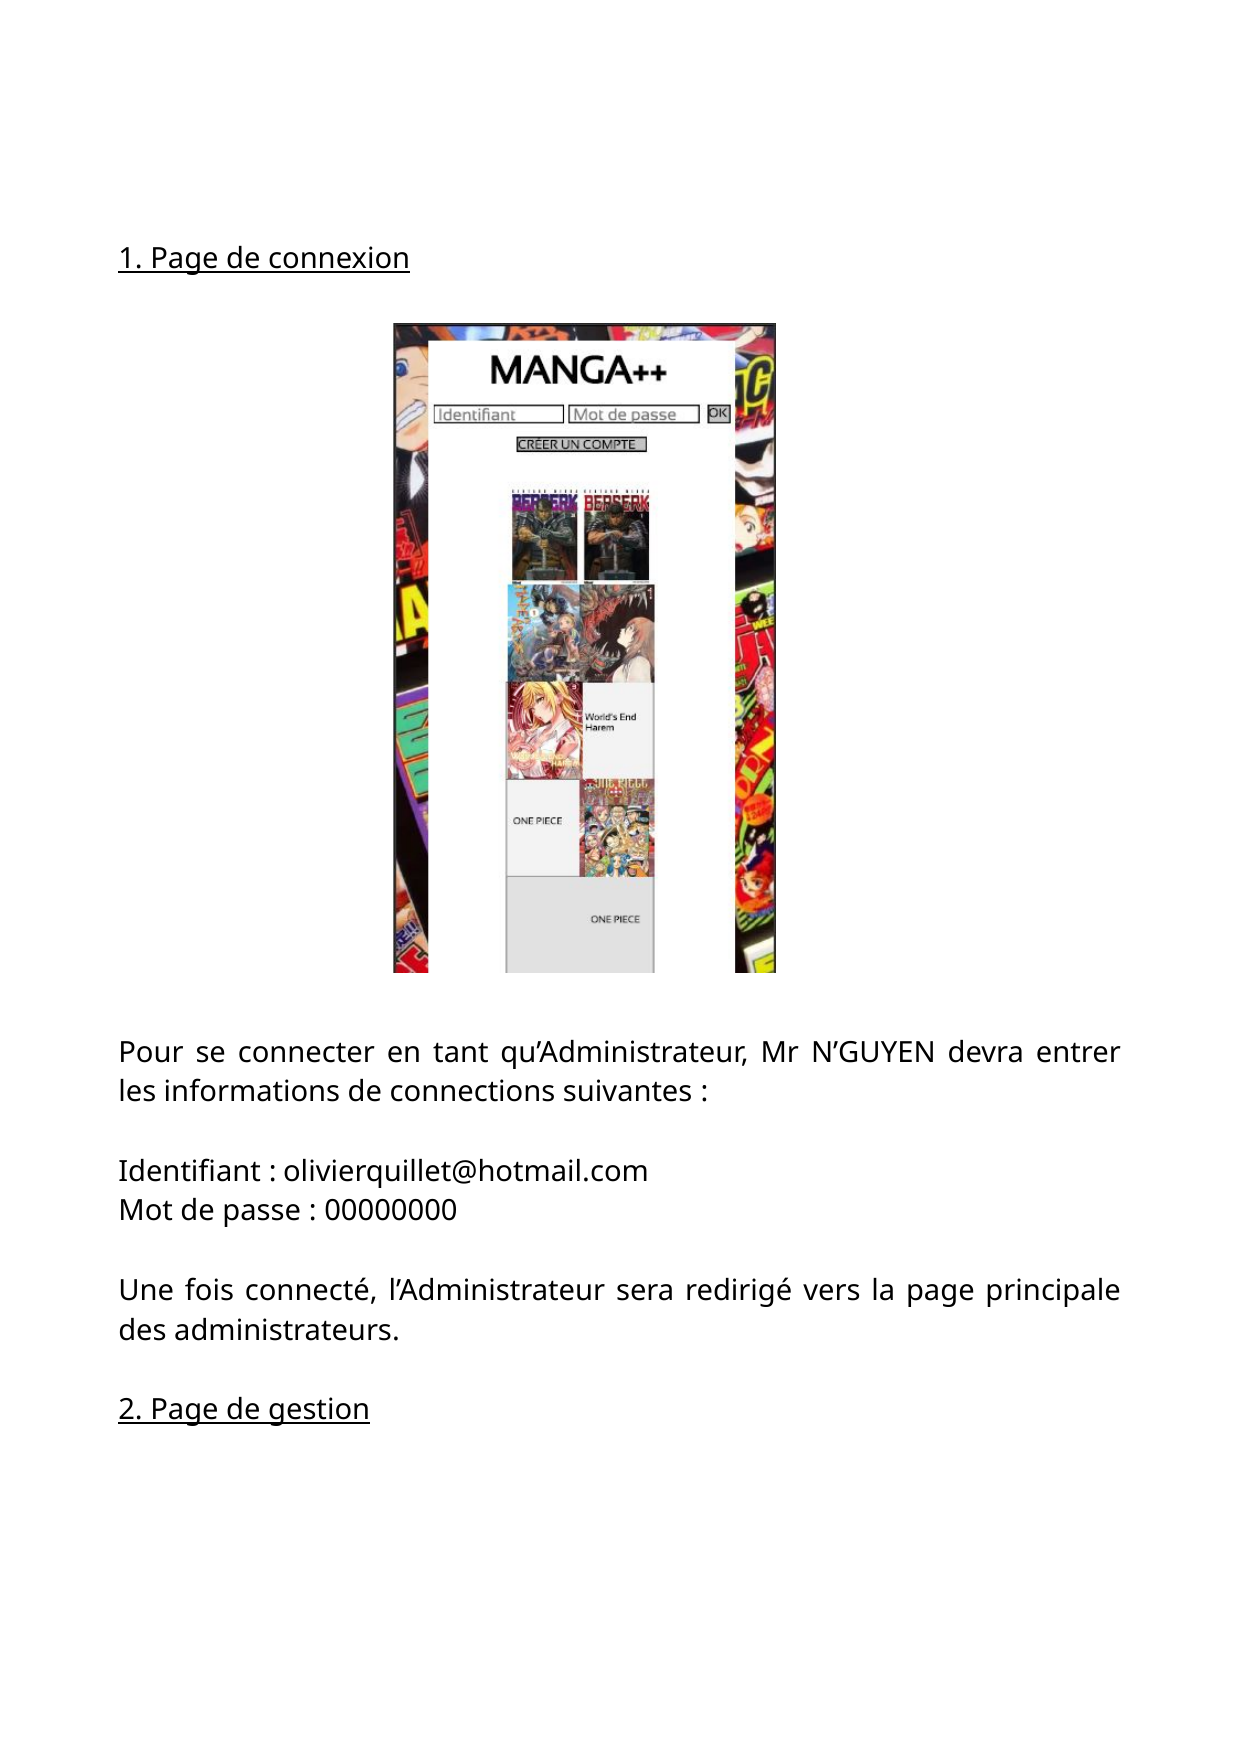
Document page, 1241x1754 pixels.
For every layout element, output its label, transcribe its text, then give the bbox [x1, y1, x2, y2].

text 2. Page de gestion [118, 1388, 1122, 1428]
text Une fois connecté, l’Administrateur sera redirigé vers la page principale des administrateurs. [118, 1269, 1122, 1348]
text Pour se connecter en tant qu’Administrateur, Mr N’GUYEN devra entrer les informations de connections suivantes : [118, 1031, 1122, 1110]
text Identifiant : olivierquillet@hotmail.com olim [118, 1150, 1122, 1190]
text Mot de passe : 00000000 [118, 1190, 1122, 1229]
text 1. Page de connexion [118, 237, 1122, 277]
picture [393, 323, 776, 973]
